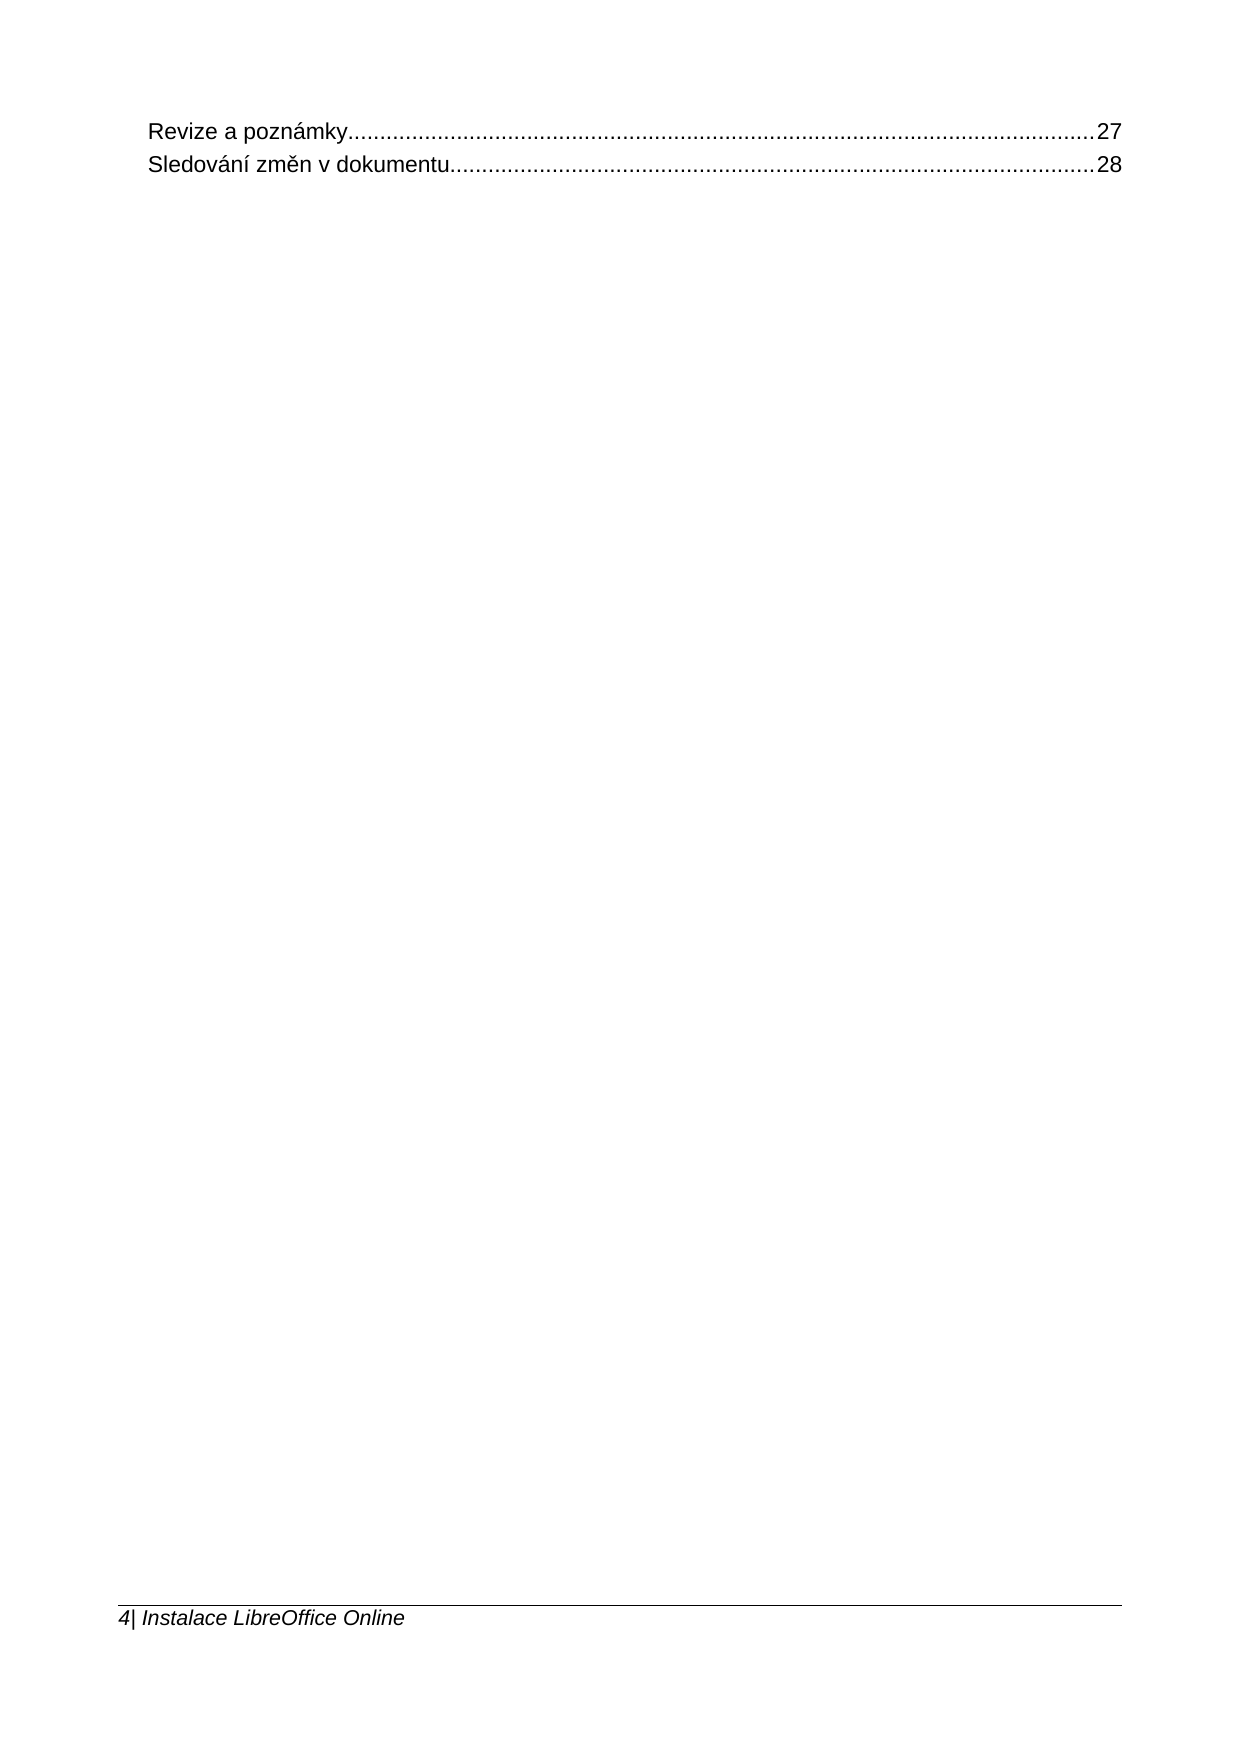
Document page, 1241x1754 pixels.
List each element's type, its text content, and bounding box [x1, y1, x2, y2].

text Revize a poznámky 27 [148, 118, 1122, 144]
text Sledování změn v dokumentu 28 [148, 151, 1122, 177]
